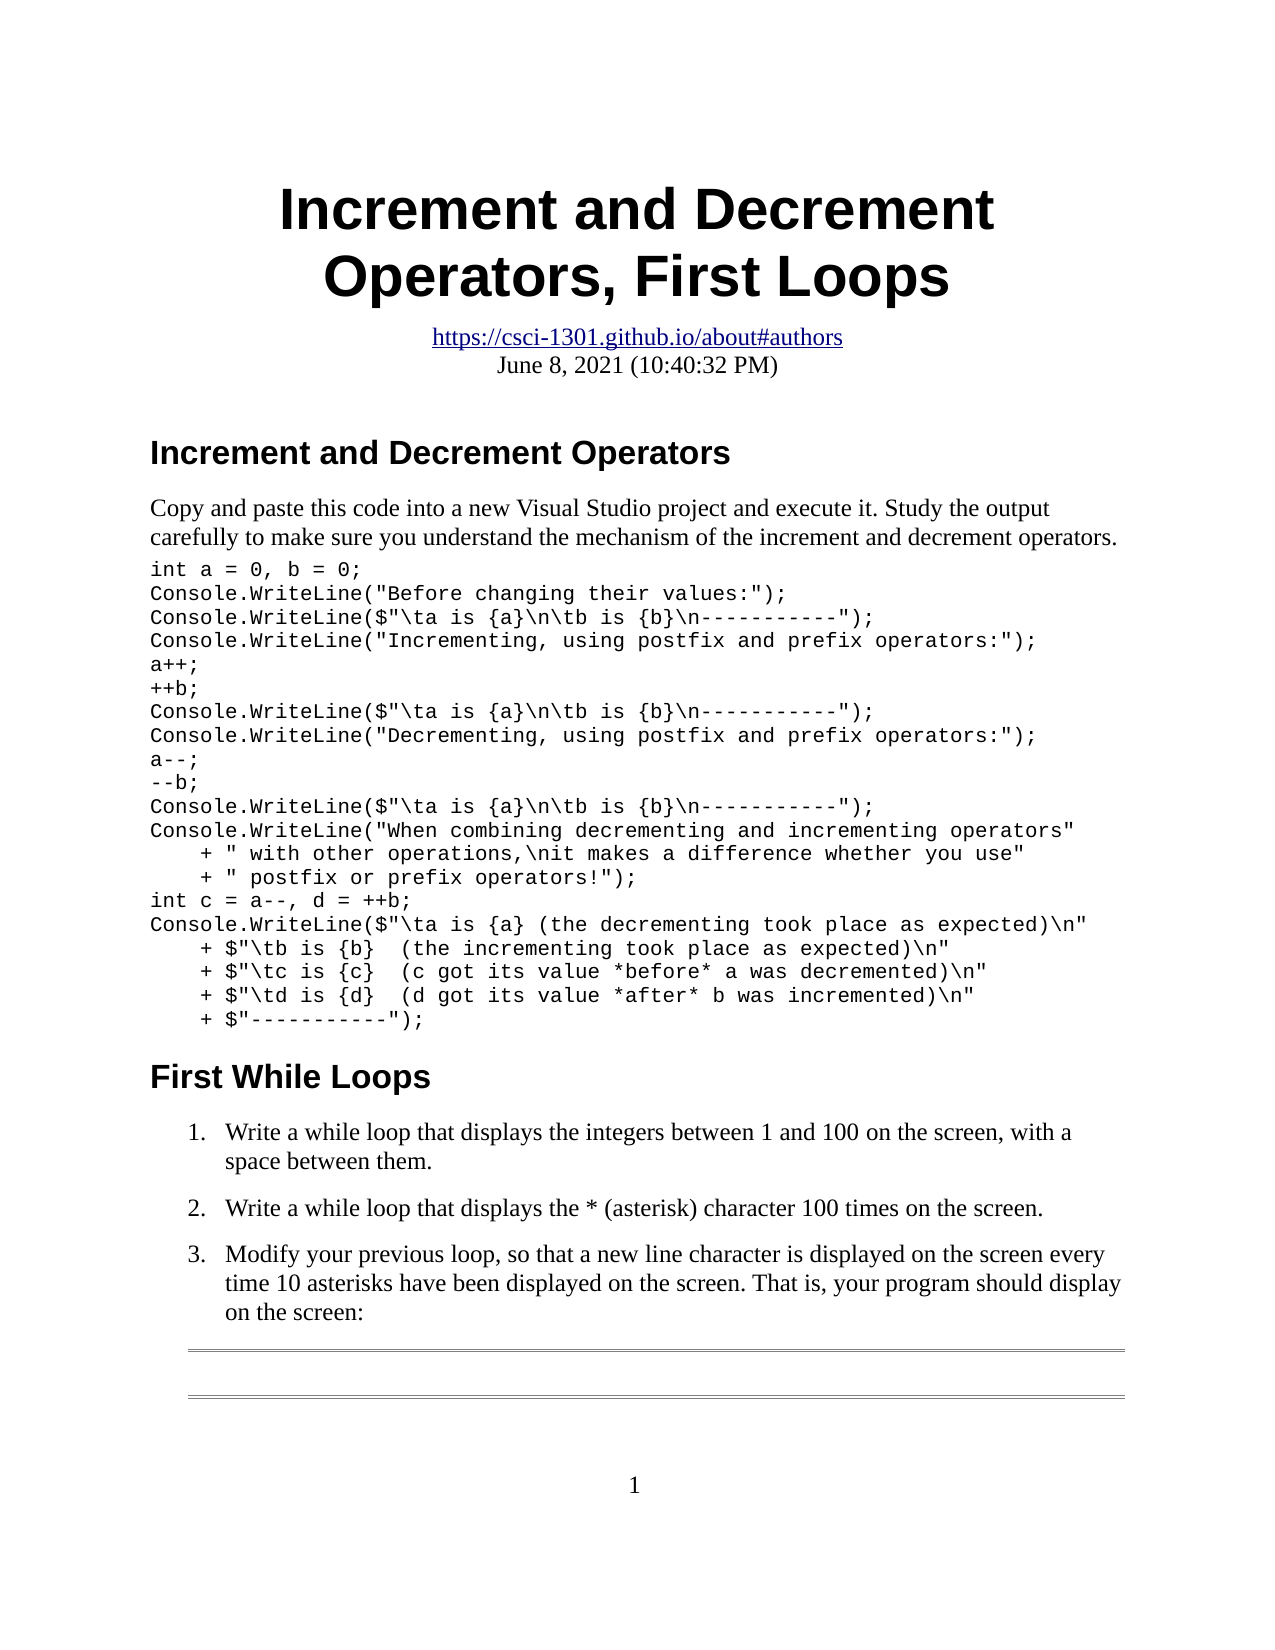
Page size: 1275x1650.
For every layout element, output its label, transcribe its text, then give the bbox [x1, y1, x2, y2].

subtitle First While Loops [150, 1057, 1125, 1096]
text June 8, 2021 (10:40:32 PM) [150, 350, 1125, 379]
text Console.WriteLine("Decrementing, using postfix and prefix operators:"); [150, 725, 1125, 749]
text + $"\tb is {b} (the incrementing took place as expected)\n" [150, 938, 1125, 961]
text Console.WriteLine($"\ta is {a}\n\tb is {b}\n-----------"); [150, 607, 1125, 630]
list Write a while loop that displays the * (asterisk) character 100 times on the screen. [187, 1193, 1125, 1222]
text int c = a--, d = ++b; [150, 891, 1125, 914]
text a++; [150, 654, 1125, 678]
text int a = 0, b = 0; [150, 559, 1125, 583]
text Console.WriteLine("Incrementing, using postfix and prefix operators:"); [150, 630, 1125, 654]
text --b; [150, 772, 1125, 796]
text ++b; [150, 678, 1125, 701]
text Console.WriteLine("When combining decrementing and incrementing operators" [150, 819, 1125, 843]
text Console.WriteLine($"\ta is {a}\n\tb is {b}\n-----------"); [150, 796, 1125, 819]
text + $"-----------"); [150, 1009, 1125, 1032]
text https://csci-1301.github.io/about#authors [150, 322, 1125, 350]
text Console.WriteLine($"\ta is {a} (the decrementing took place as expected)\n" [150, 914, 1125, 938]
text Console.WriteLine("Before changing their values:"); [150, 583, 1125, 607]
subtitle Increment and Decrement Operators [150, 433, 1125, 472]
text + " with other operations,\nit makes a difference whether you use" [150, 843, 1125, 867]
text + $"\td is {d} (d got its value *after* b was incremented)\n" [150, 985, 1125, 1009]
text + $"\tc is {c} (c got its value *before* a was decremented)\n" [150, 961, 1125, 985]
text + " postfix or prefix operators!"); [150, 867, 1125, 891]
list Modify your previous loop, so that a new line character is displayed on the screen every time 10 asterisks have been displayed on the screen. That is, your program should display on the screen: [187, 1239, 1125, 1326]
title Increment and Decrement Operators, First Loops [150, 175, 1125, 309]
text a--; [150, 749, 1125, 772]
list Write a while loop that displays the integers between and on the screen, with a space between them. [187, 1117, 1125, 1175]
text Copy and paste this code into a new Visual Studio project and execute it. Study the output carefully to make sure you understand the mechanism of the increment and decrement operators. [150, 493, 1125, 551]
text Console.WriteLine($"\ta is {a}\n\tb is {b}\n-----------"); [150, 701, 1125, 725]
